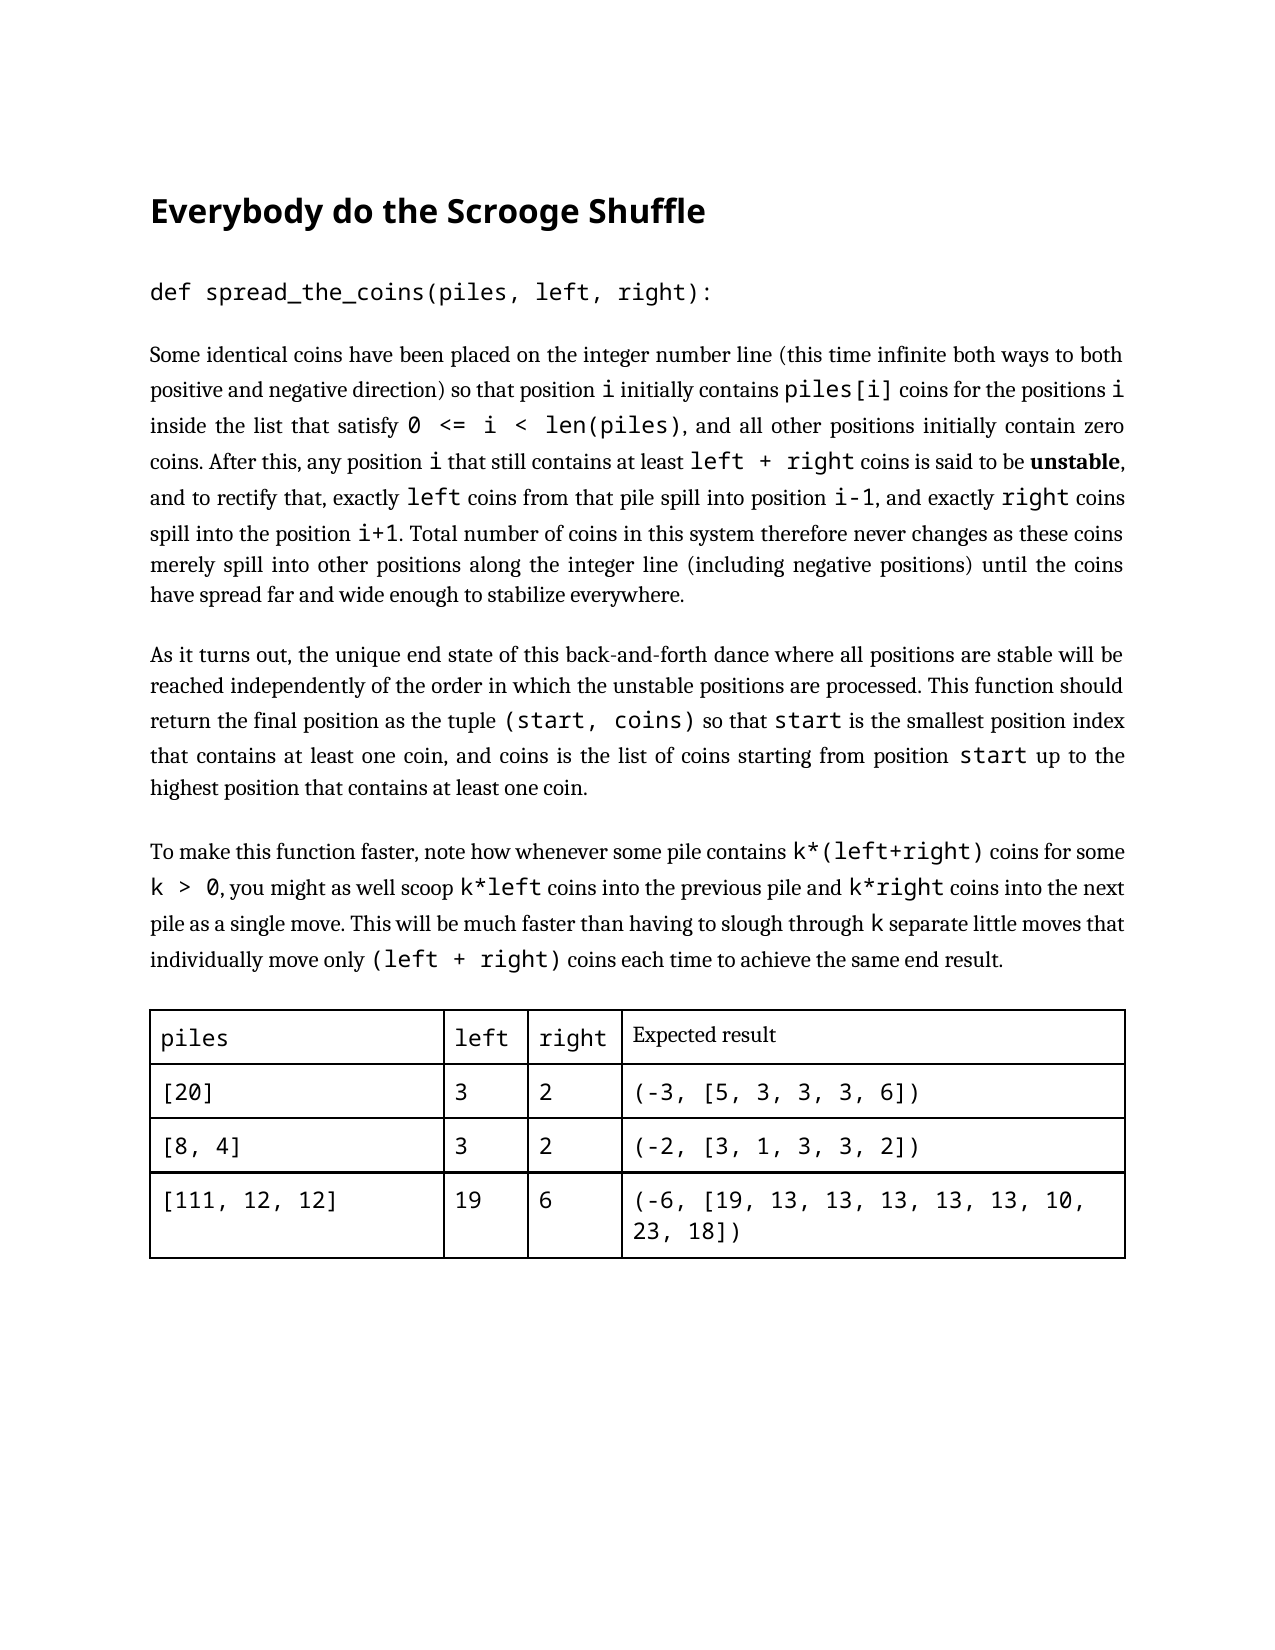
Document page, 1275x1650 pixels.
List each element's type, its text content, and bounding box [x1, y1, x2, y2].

table_cell 2 [529, 1065, 621, 1117]
table_cell 6 [529, 1174, 621, 1257]
text def spread_the_coins(piles, left, right): [150, 276, 1125, 307]
table_cell 3 [445, 1065, 527, 1117]
table_header piles [151, 1011, 443, 1063]
table_cell (-2, [3, 1, 3, 3, 2]) [623, 1119, 1124, 1171]
table_cell [111, 12, 12] [151, 1174, 443, 1257]
text Some identical coins have been placed on the integer number line (this time infinite both ways to both positive and negative direction) so that position i initially contains piles[i] coins for the positions i inside the list that satisfy 0 <= i < len(piles), and all other positions initially contain zero coins. After this, any position i that still contains at least left + right coins is said to be unstable, and to rectify that, exactly left coins from that pile spill into position i-1, and exactly right coins spill into the position i+1. Total number of coins in this system therefore never changes as these coins merely spill into other positions along the integer line (including negative positions) until the coins have spread far and wide enough to stabilize everywhere. [150, 342, 1125, 608]
table_cell 3 [445, 1119, 527, 1171]
table_cell [20] [151, 1065, 443, 1117]
text To make this function faster, note how whenever some pile contains k*(left+right) coins for some k > 0, you might as well scoop k*left coins into the previous pile and k*right coins into the next pile as a single move. This will be much faster than having to slough through k separate little moves that individually move only (left + right) coins each time to achieve the same end result. [150, 835, 1125, 974]
table_header Expected result [623, 1011, 1124, 1063]
table_cell 2 [529, 1119, 621, 1171]
table_cell 19 [445, 1174, 527, 1257]
table_header left [445, 1011, 527, 1063]
table_header right [529, 1011, 621, 1063]
table_cell [8, 4] [151, 1119, 443, 1171]
table_cell (-6, [19, 13, 13, 13, 13, 13, 10, 23, 18]) [623, 1174, 1124, 1257]
text As it turns out, the unique end state of this back-and-forth dance where all positions are stable will be reached independently of the order in which the unstable positions are processed. This function should return the final position as the tuple (start, coins) so that start is the smallest position index that contains at least one coin, and coins is the list of coins starting from position start up to the highest position that contains at least one coin. [150, 642, 1125, 801]
subtitle Everybody do the Scrooge Shuffle [150, 187, 1125, 233]
table_cell (-3, [5, 3, 3, 3, 6]) [623, 1065, 1124, 1117]
